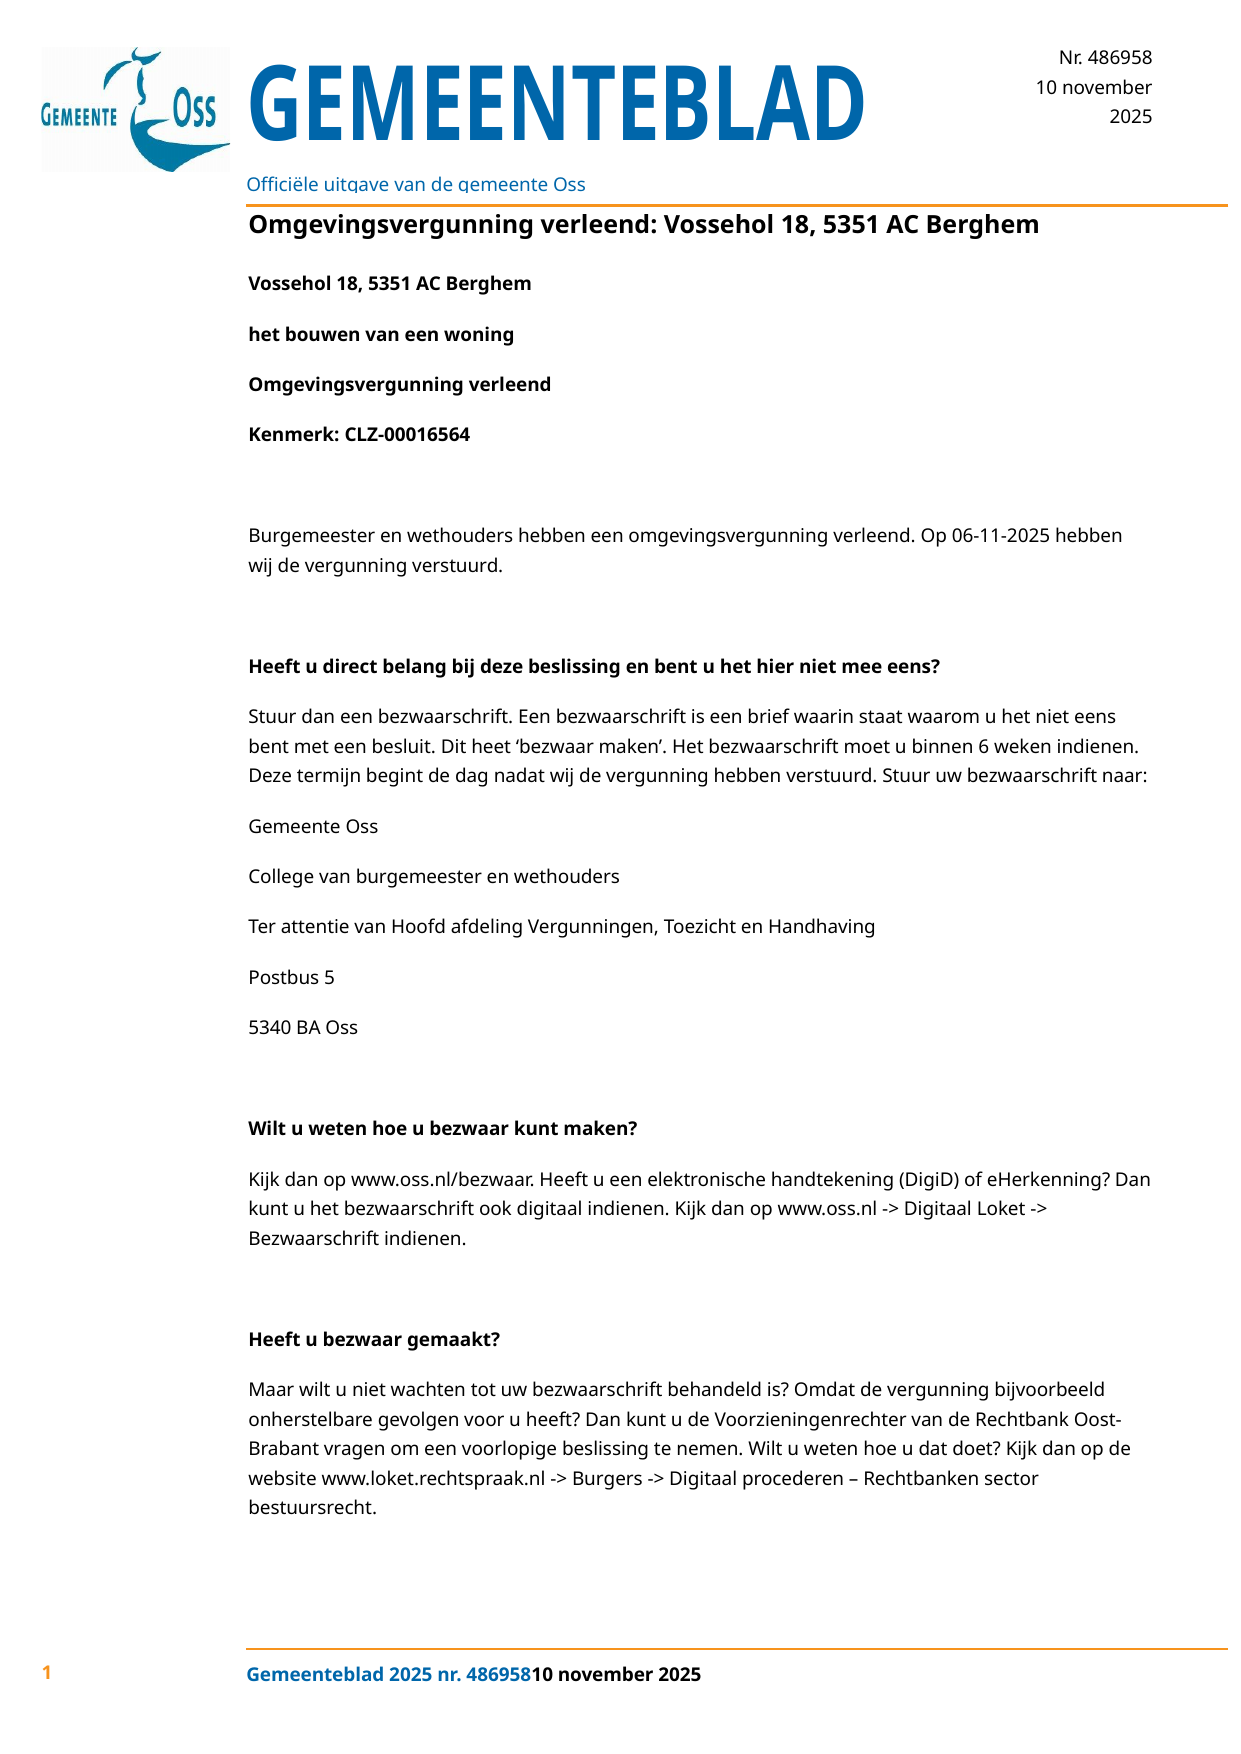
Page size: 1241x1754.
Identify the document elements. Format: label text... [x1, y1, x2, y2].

text Omgevingsvergunning verleend: Vossehol 18, 5351 AC Berghem [248, 207, 1152, 241]
text Vossehol 18, 5351 AC Berghem [248, 270, 1152, 296]
text Wilt u weten hoe u bezwaar kunt maken? [248, 1115, 1152, 1141]
text Kijk dan op www.oss.nl/bezwaar. Heeft u een elektronische handtekening (DigiD) of eHerkenning? Dan kunt u het bezwaarschrift ook digitaal indienen. Kijk dan op www.oss.nl -> Digitaal Loket -> Bezwaarschrift indienen. [248, 1166, 1152, 1251]
text 5340 BA Oss [248, 1014, 1152, 1040]
text Heeft u direct belang bij deze beslissing en bent u het hier niet mee eens? [248, 653, 1152, 678]
text het bouwen van een woning [248, 321, 1152, 346]
text Ter attentie van Hoofd afdeling Vergunningen, Toezicht en Handhaving [248, 914, 1152, 939]
text College van burgemeester en wethouders [248, 863, 1152, 889]
text Stuur dan een bezwaarschrift. Een bezwaarschrift is een brief waarin staat waarom u het niet eens bent met een besluit. Dit heet ‘bezwaar maken’. Het bezwaarschrift moet u binnen 6 weken indienen. Deze termijn begint de dag nadat wij de vergunning hebben verstuurd. Stuur uw bezwaarschrift naar: [248, 703, 1152, 788]
text Postbus 5 [248, 964, 1152, 990]
text Heeft u bezwaar gemaakt? [248, 1326, 1152, 1351]
picture [41, 47, 231, 172]
text Maar wilt u niet wachten tot uw bezwaarschrift behandeld is? Omdat de vergunning bijvoorbeeld onherstelbare gevolgen voor u heeft? Dan kunt u de Voorzieningenrechter van de Rechtbank Oost-Brabant vragen om een voorlopige beslissing te nemen. Wilt u weten hoe u dat doet? Kijk dan op de website www.loket.rechtspraak.nl -> Burgers -> Digitaal procederen – Rechtbanken sector bestuursrecht. [248, 1376, 1152, 1520]
text Burgemeester en wethouders hebben een omgevingsvergunning verleend. Op 06-11-2025 hebben wij de vergunning verstuurd. [248, 522, 1152, 578]
text Kenmerk: CLZ-00016564 [248, 422, 1152, 447]
text Omgevingsvergunning verleend [248, 371, 1152, 397]
text Gemeente Oss [248, 813, 1152, 838]
